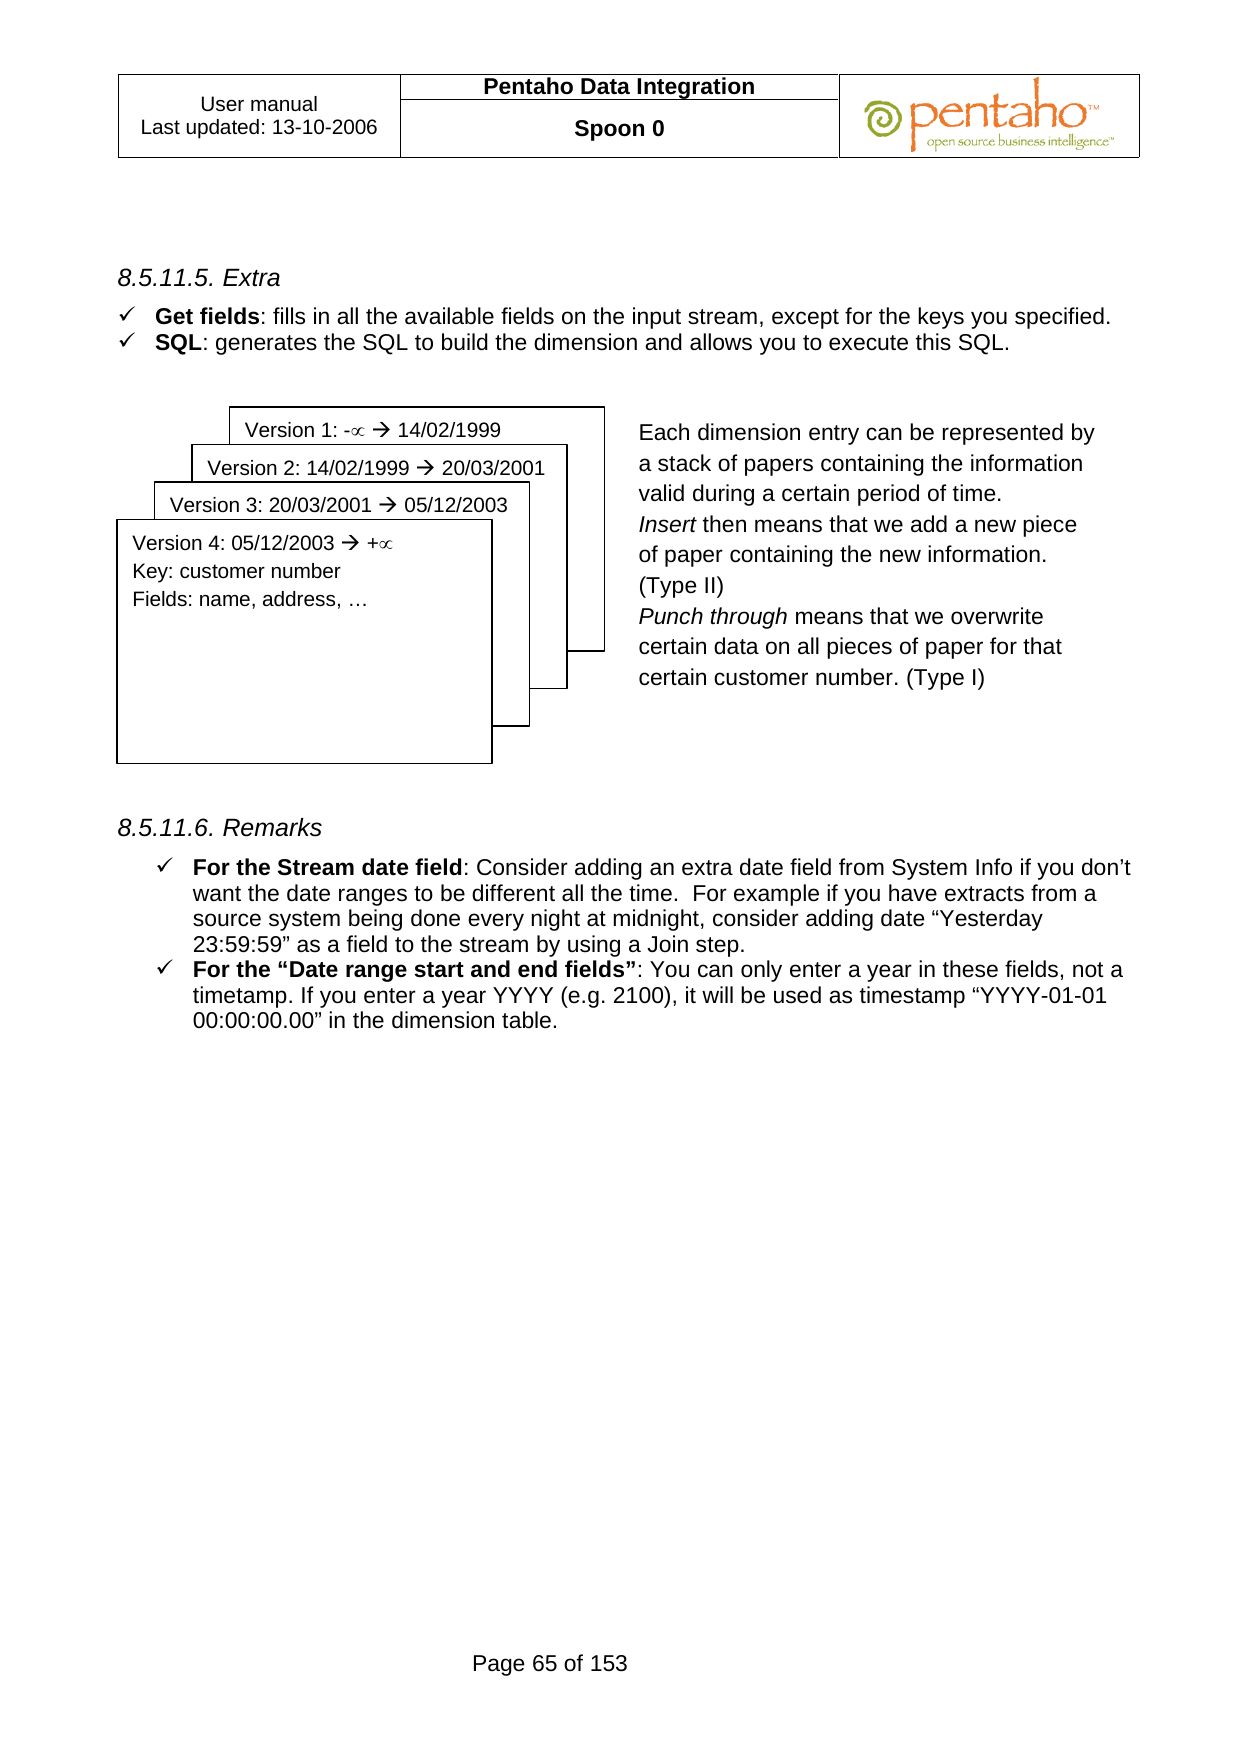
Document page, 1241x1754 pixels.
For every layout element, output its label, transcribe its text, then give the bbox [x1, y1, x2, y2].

list Get fields: fills in all the available fields on the input stream, except for the keys you specified. [117, 304, 1137, 329]
list For the “Date range start and end fields”: You can only enter a year in these fields, not a timetamp. If you enter a year YYYY (e.g. 2100), it will be used as timestamp “YYYY-01-01 00:00:00.00” in the dimension table. [155, 957, 1137, 1034]
list SQL: generates the SQL to build the dimension and allows you to execute this SQL. [117, 329, 1137, 355]
list For the Stream date field: Consider adding an extra date field from System Info if you don’t want the date ranges to be different all the time. For example if you have extracts from a source system being done every night at midnight, consider adding date “Yesterday 23:59:59” as a field to the stream by using a Join step. [155, 854, 1137, 957]
subtitle Extra [117, 263, 1137, 291]
subtitle Remarks [117, 814, 1137, 842]
